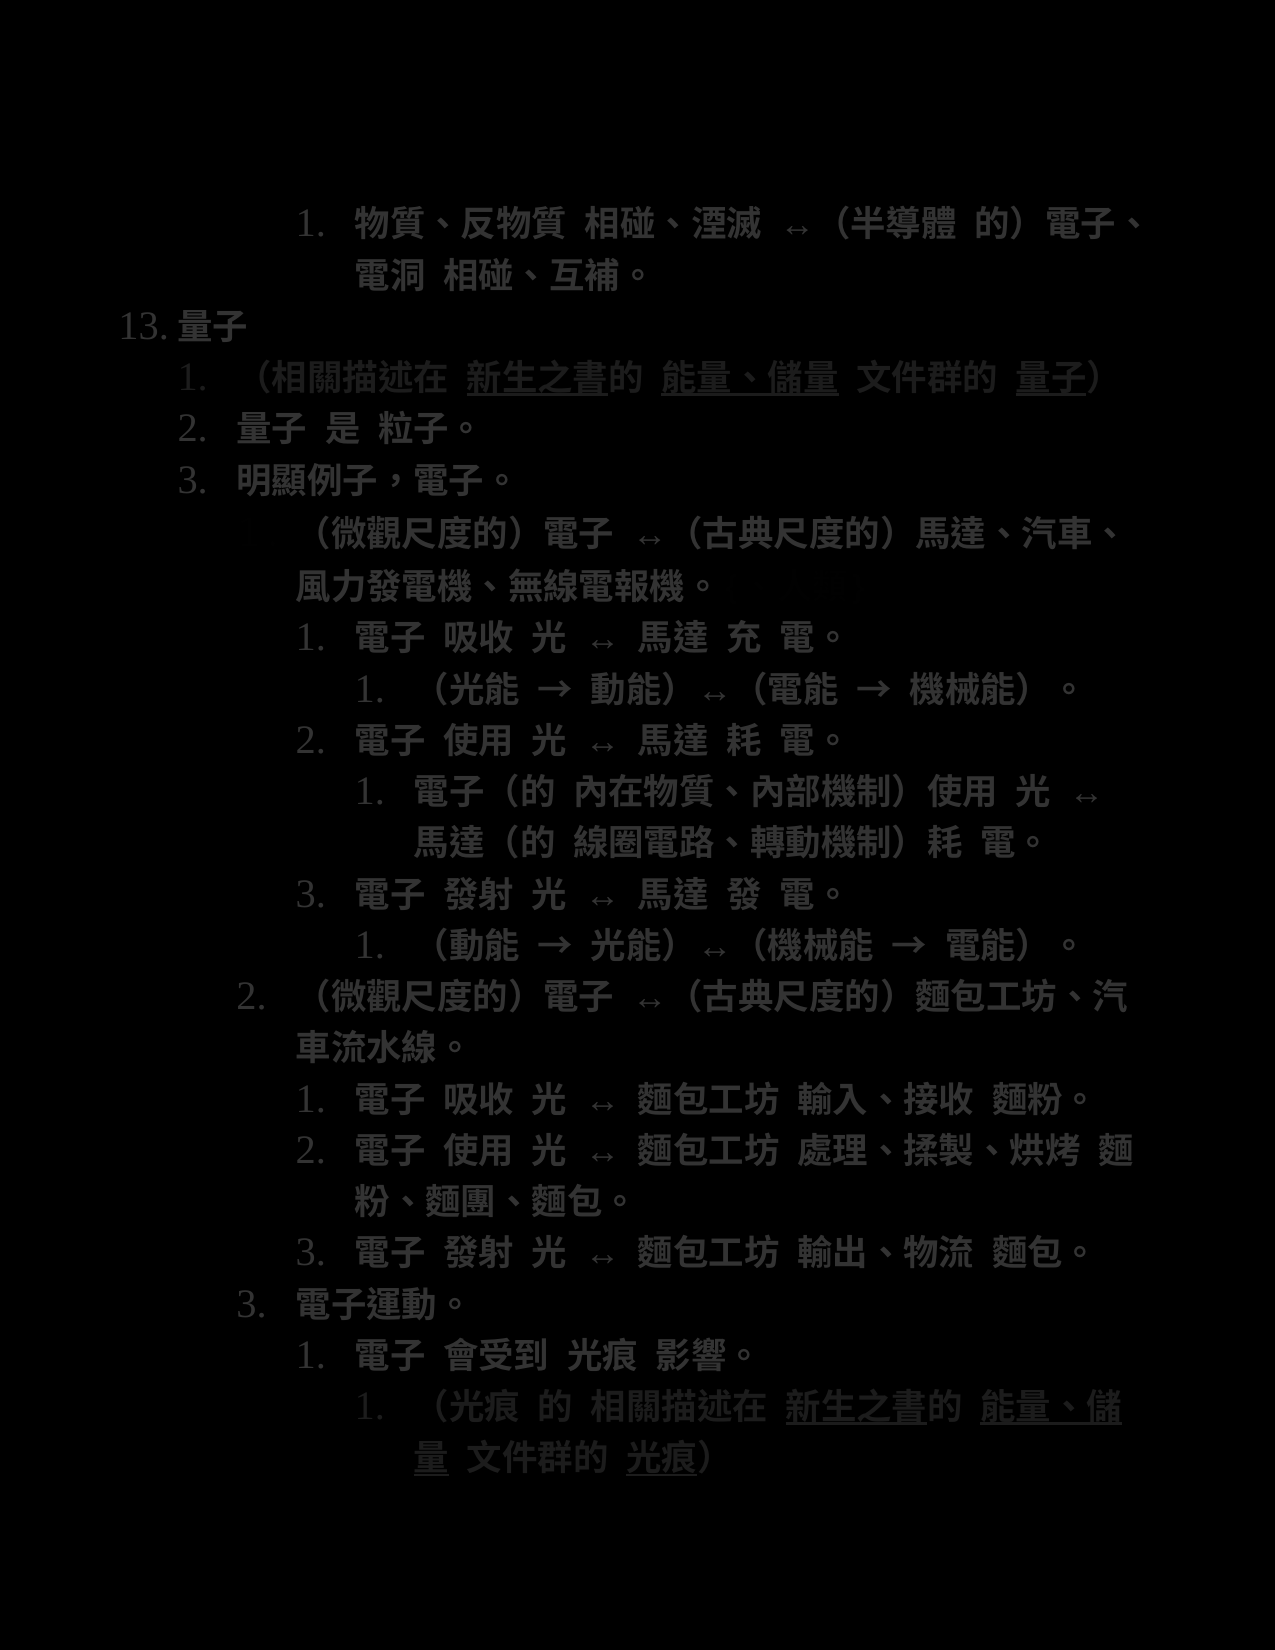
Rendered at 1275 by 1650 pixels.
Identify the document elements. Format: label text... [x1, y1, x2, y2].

list （微觀尺度的）電子 ↔（古典尺度的）麵包工坊、汽車流水線。 [236, 968, 1157, 1071]
list 明顯例子，電子。 [177, 452, 1157, 503]
list （相關描述在 新生之書的 能量、儲量 文件群的 量子） [177, 349, 1157, 401]
list 電子 吸收 光 ↔ 馬達 充 電。 [295, 610, 1157, 661]
list 電子 發射 光 ↔ 麵包工坊 輸出、物流 麵包。 [295, 1225, 1157, 1276]
list 量子 是 粒子。 [177, 401, 1157, 452]
list 物質、反物質 相碰、湮滅 ↔（半導體 的）電子、電洞 相碰、互補。 [295, 196, 1157, 298]
list 量子 [118, 298, 1157, 349]
list 電子 會受到 光痕 影響。 [295, 1327, 1157, 1378]
list （光痕 的 相關描述在 新生之書的 能量、儲量 文件群的 光痕） [354, 1378, 1157, 1481]
list （微觀尺度的）電子 ↔（古典尺度的）馬達、汽車、風力發電機、無線電報機。{、人類} [236, 503, 1157, 610]
list 電子（的 內在物質、內部機制）使用 光 ↔ 馬達（的 線圈電路、轉動機制）耗 電。 [354, 763, 1157, 866]
list 電子 吸收 光 ↔ 麵包工坊 輸入、接收 麵粉。 [295, 1071, 1157, 1122]
list 電子 使用 光 ↔ 麵包工坊 處理、揉製、烘烤 麵粉、麵團、麵包。 [295, 1122, 1157, 1225]
list （動能 → 光能）↔（機械能 → 電能）。 [354, 917, 1157, 968]
list 電子 使用 光 ↔ 馬達 耗 電。 [295, 712, 1157, 763]
list 電子運動。 [236, 1276, 1157, 1327]
list （光能 → 動能）↔（電能 → 機械能）。 [354, 661, 1157, 712]
list 電子 發射 光 ↔ 馬達 發 電。 [295, 866, 1157, 917]
